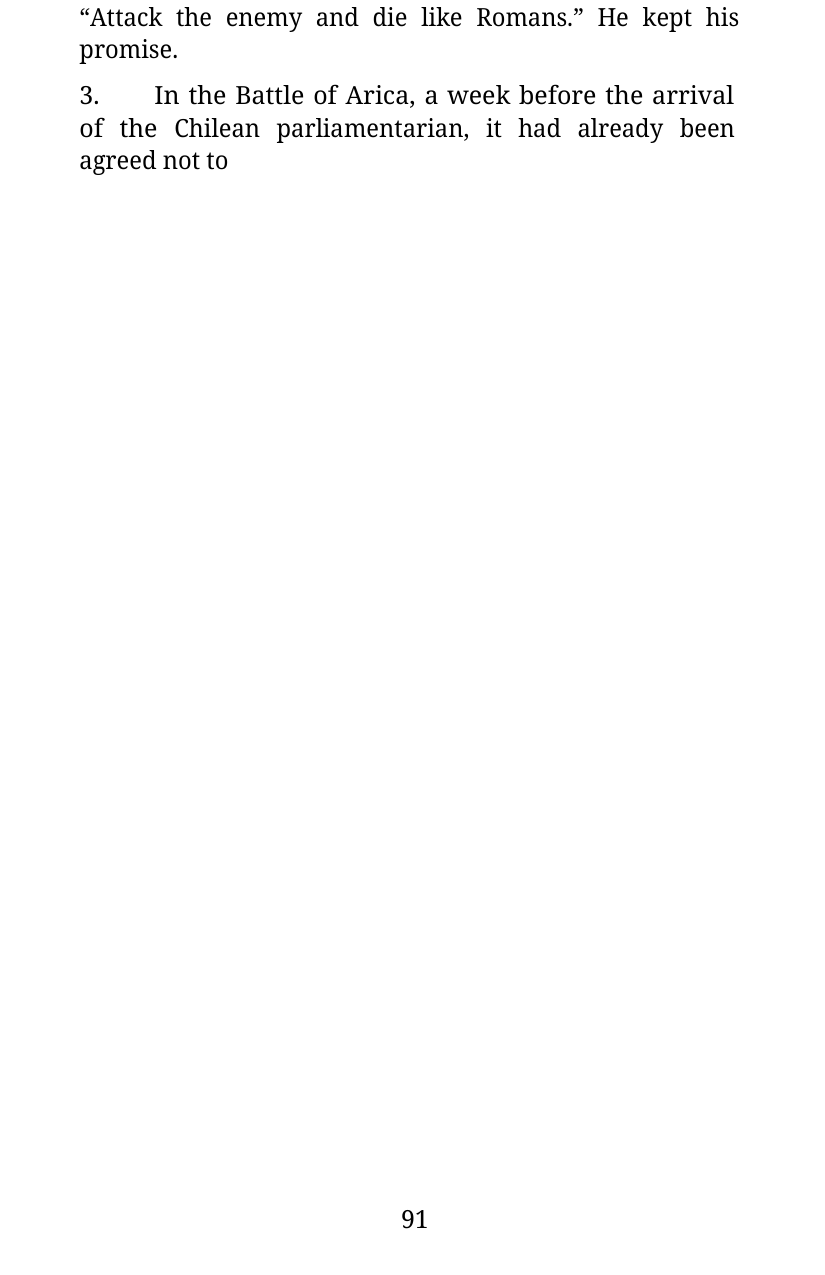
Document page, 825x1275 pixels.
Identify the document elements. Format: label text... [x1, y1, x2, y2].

list “Attack the enemy and die like Romans.” He kept his promise. [79, 0, 740, 65]
list In the Battle of Arica, a week before the arrival of the Chilean parliamentarian, it had already been agreed not to [79, 79, 735, 177]
